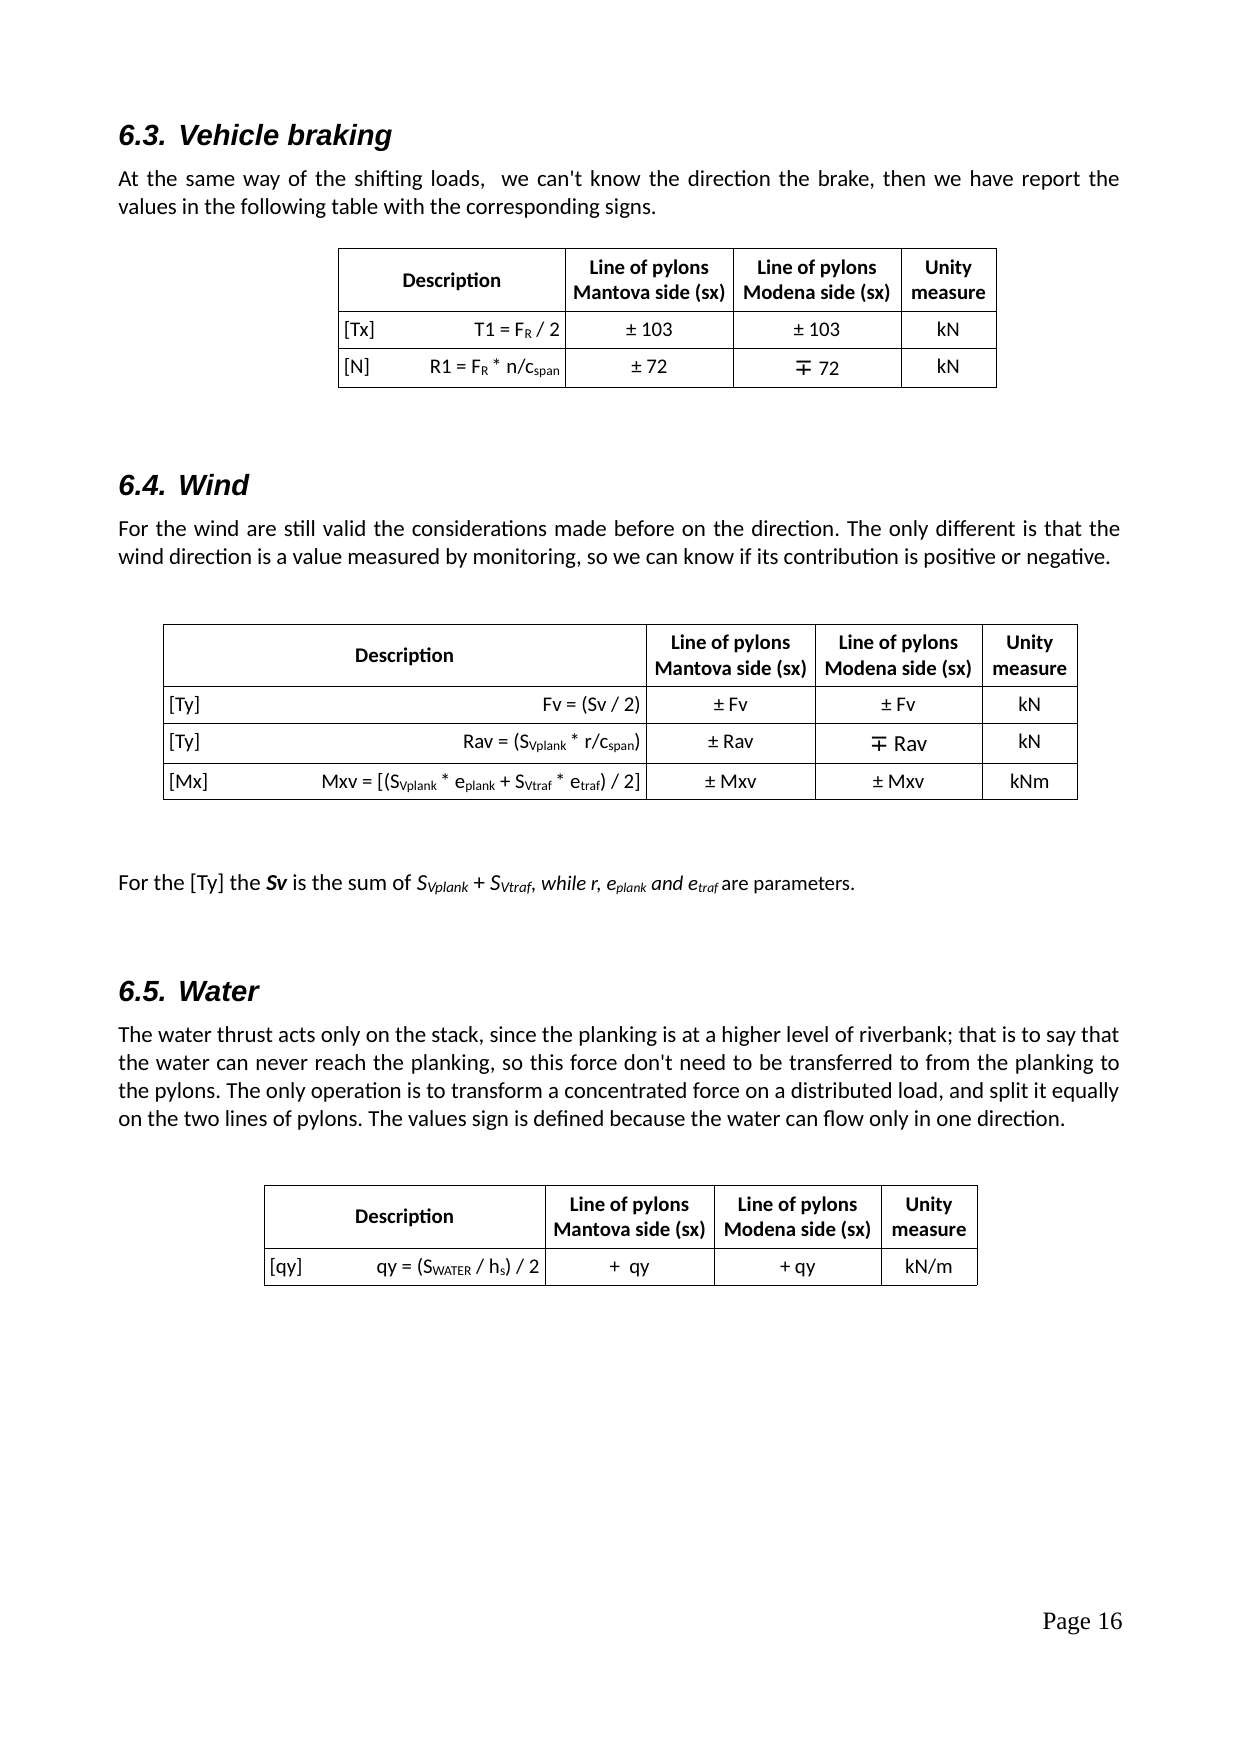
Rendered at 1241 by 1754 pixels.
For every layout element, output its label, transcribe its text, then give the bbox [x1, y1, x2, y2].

subtitle Vehicle braking [118, 118, 1122, 152]
table_cell kNm [983, 764, 1077, 799]
table_header Unity measure [882, 1186, 977, 1248]
table_header Description [164, 625, 646, 686]
table_header Line of pylons Mantova side (sx) [647, 625, 815, 686]
table_cell Mxv = [(SVplank * eplank + SVtraf * etraf) / 2] [221, 764, 646, 799]
table_cell ± 103 [566, 312, 733, 348]
table_cell [Ty] [164, 687, 221, 723]
table_cell kN [902, 312, 996, 348]
table_cell kN/m [882, 1249, 977, 1284]
table_header Line of pylons Modena side (sx) [816, 625, 982, 686]
table_cell T1 = FR / 2 [381, 312, 565, 348]
table_header Line of pylons Modena side (sx) [734, 249, 901, 311]
table_cell ± Rav [647, 724, 815, 762]
subtitle Water [118, 974, 1122, 1008]
table_header Unity measure [983, 625, 1077, 686]
subtitle Wind [118, 468, 1122, 502]
table_cell ± Fv [647, 687, 815, 723]
table_cell [N] [339, 349, 381, 387]
table_cell ± Fv [816, 687, 982, 723]
table_cell qy = (SWATER / hs) / 2 [312, 1249, 545, 1284]
table_header Line of pylons Modena side (sx) [715, 1186, 881, 1248]
table_header Line of pylons Mantova side (sx) [546, 1186, 714, 1248]
table_cell + qy [715, 1249, 881, 1284]
table_header Description [339, 249, 565, 311]
table_cell [Ty] [164, 724, 221, 762]
table_cell R1 = FR * n/cspan [381, 349, 565, 387]
text For the [Ty] the Sv is the sum of SVplank + SVtraf, while r, eplank and etraf are parameters. [118, 868, 1122, 896]
table_cell ± Mxv [816, 764, 982, 799]
table_cell kN [983, 724, 1077, 762]
table_cell Rav = (SVplank * r/cspan) [221, 724, 646, 762]
table_cell ∓ Rav [816, 724, 982, 762]
table_cell Fv = (Sv / 2) [221, 687, 646, 723]
table_cell ± 103 [734, 312, 901, 348]
table_cell kN [983, 687, 1077, 723]
table_cell [Tx] [339, 312, 381, 348]
table_cell kN [902, 349, 996, 387]
text The water thrust acts only on the stack, since the planking is at a higher level of riverbank; that is to say that the water can never reach the planking, so this force don't need to be transferred to from the planking to the pylons. The only operation is to transform a concentrated force on a distributed load, and split it equally on the two lines of pylons. The values sign is defined because the water can flow only in one direction. [118, 1020, 1122, 1132]
table_cell + qy [546, 1249, 714, 1284]
table_cell ± 72 [566, 349, 733, 387]
table_header Line of pylons Mantova side (sx) [566, 249, 733, 311]
table_cell [qy] [265, 1249, 312, 1284]
table_cell ± Mxv [647, 764, 815, 799]
table_header Description [265, 1186, 545, 1248]
table_cell ∓ 72 [734, 349, 901, 387]
table_cell [Mx] [164, 764, 221, 799]
text At the same way of the shifting loads, we can't know the direction the brake, then we have report the values in the following table with the corresponding signs. [118, 164, 1122, 220]
text For the wind are still valid the considerations made before on the direction. The only different is that the wind direction is a value measured by monitoring, so we can know if its contribution is positive or negative. [118, 514, 1122, 570]
table_header Unity measure [902, 249, 996, 311]
